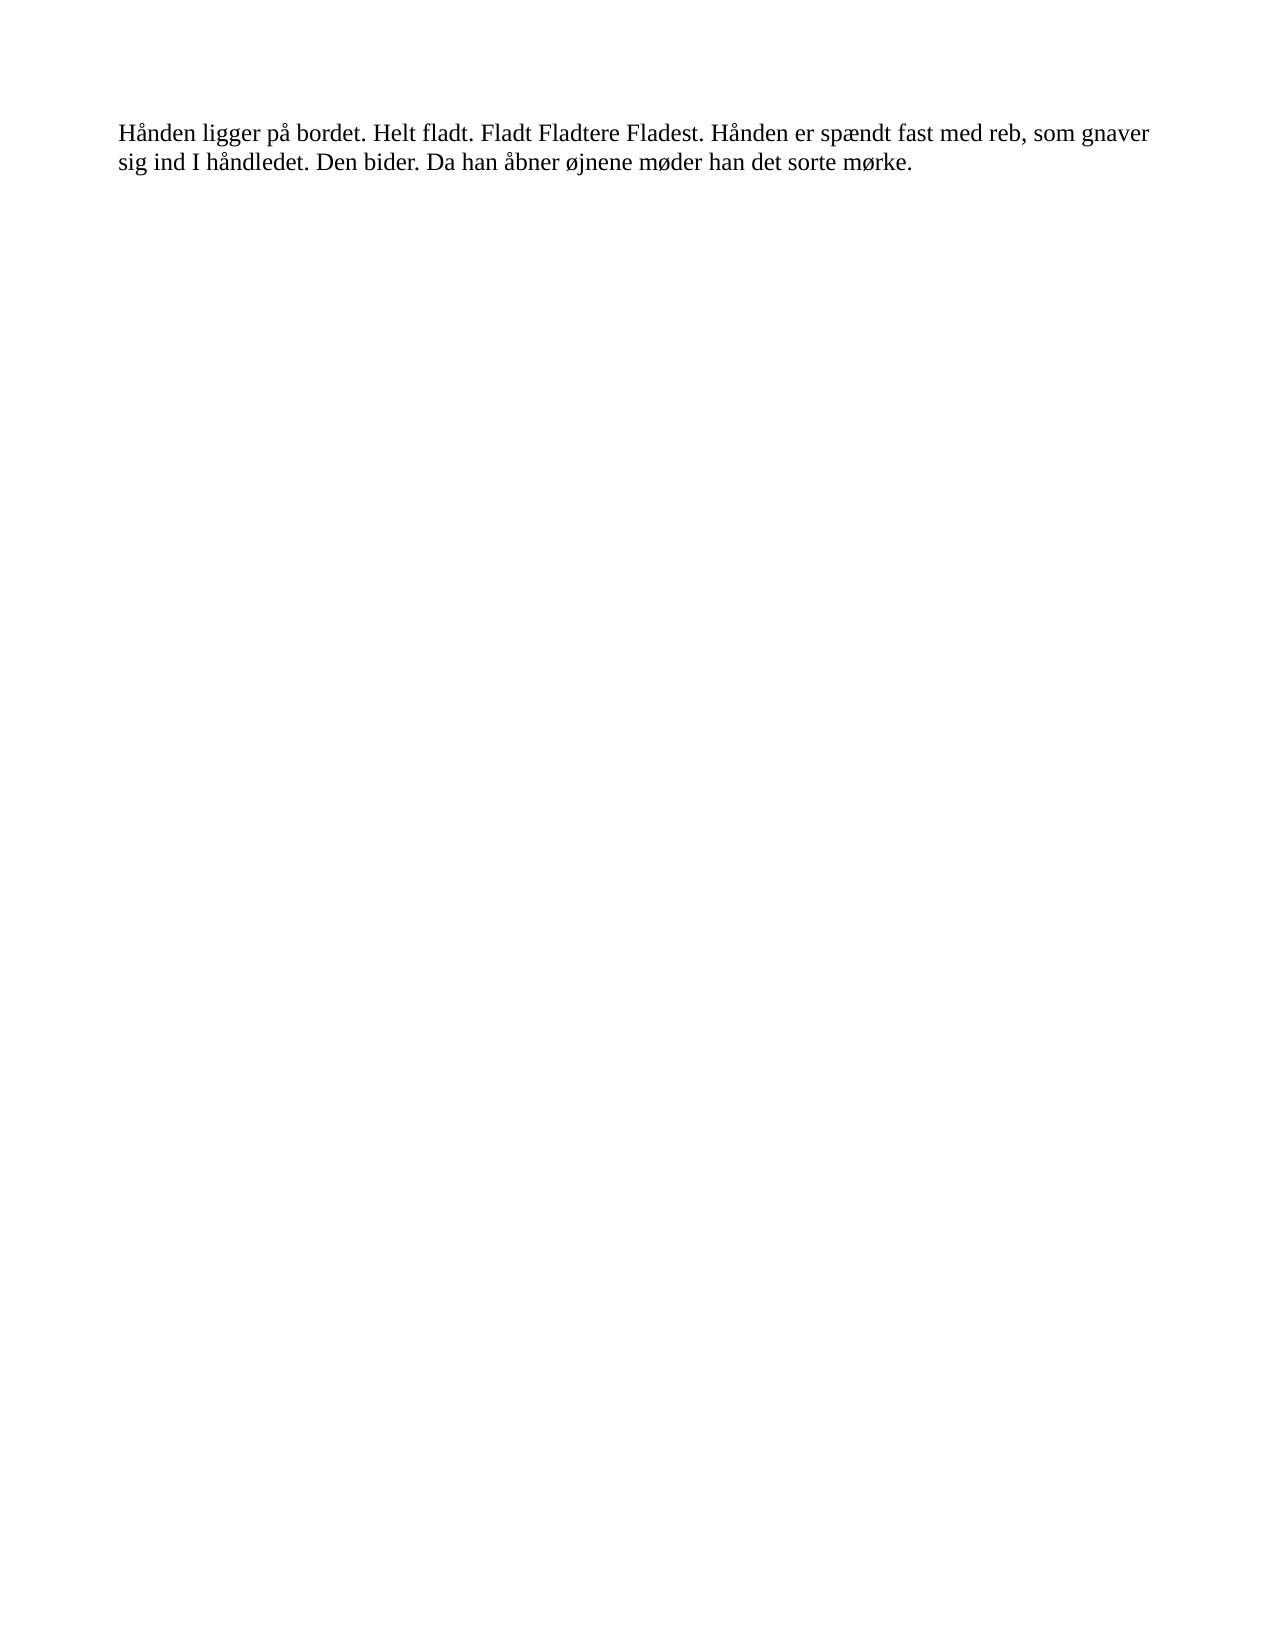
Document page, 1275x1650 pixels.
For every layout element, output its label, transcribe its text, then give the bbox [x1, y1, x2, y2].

text Hånden ligger på bordet. Helt fladt. Fladt Fladtere Fladest. Hånden er spændt fast med reb, som gnaver sig ind I håndledet. Den bider. Da han åbner øjnene møder han det sorte mørke. [118, 118, 1157, 176]
